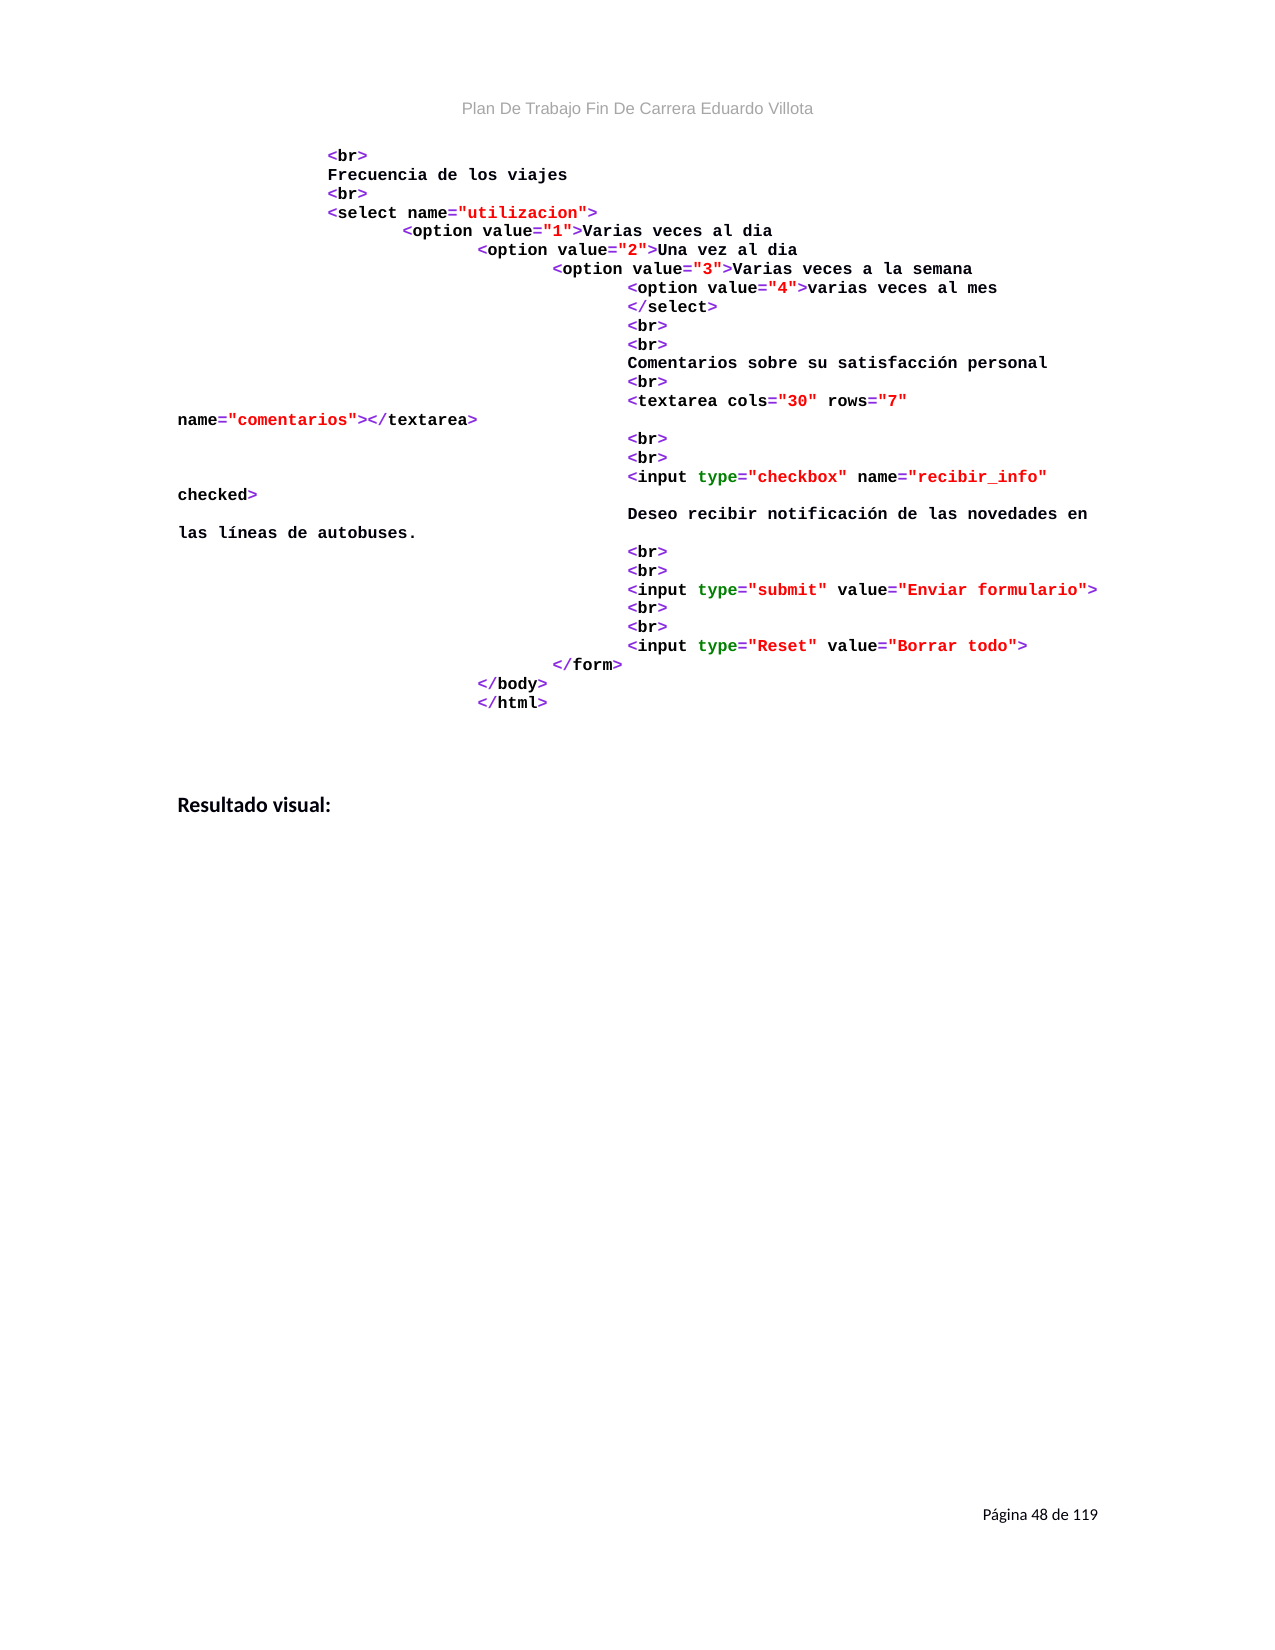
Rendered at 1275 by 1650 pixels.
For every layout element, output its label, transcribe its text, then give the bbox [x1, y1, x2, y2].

text </html> [177, 694, 1098, 713]
text Frecuencia de los viajes [177, 166, 1098, 185]
text <option value="3">Varias veces a la semana [177, 261, 1098, 279]
text <br> [177, 430, 1098, 449]
text <option value="2">Una vez al dia [177, 242, 1098, 261]
text <br> [177, 148, 1098, 166]
text <input type="Reset" value="Borrar todo"> [177, 638, 1098, 657]
text Resultado visual: [177, 791, 1098, 818]
text <br> [177, 317, 1098, 336]
text <select name="utilizacion"> [177, 204, 1098, 223]
text Comentarios sobre su satisfacción personal [177, 355, 1098, 374]
text <input type="checkbox" name="recibir_info" checked> [177, 468, 1098, 506]
text <br> [177, 600, 1098, 619]
text <br> [177, 449, 1098, 468]
text <br> [177, 543, 1098, 562]
text </body> [177, 676, 1098, 694]
text <br> [177, 562, 1098, 581]
text </select> [177, 298, 1098, 317]
text </form> [177, 657, 1098, 676]
text Deseo recibir notificación de las novedades en las líneas de autobuses. [177, 506, 1098, 543]
text <input type="submit" value="Enviar formulario"> [177, 581, 1098, 600]
text <textarea cols="30" rows="7" name="comentarios"></textarea> [177, 393, 1098, 430]
text <option value="1">Varias veces al dia [177, 223, 1098, 242]
text <br> [177, 185, 1098, 204]
text <br> [177, 374, 1098, 393]
text <br> [177, 619, 1098, 638]
text <option value="4">varias veces al mes [177, 279, 1098, 298]
text <br> [177, 336, 1098, 355]
